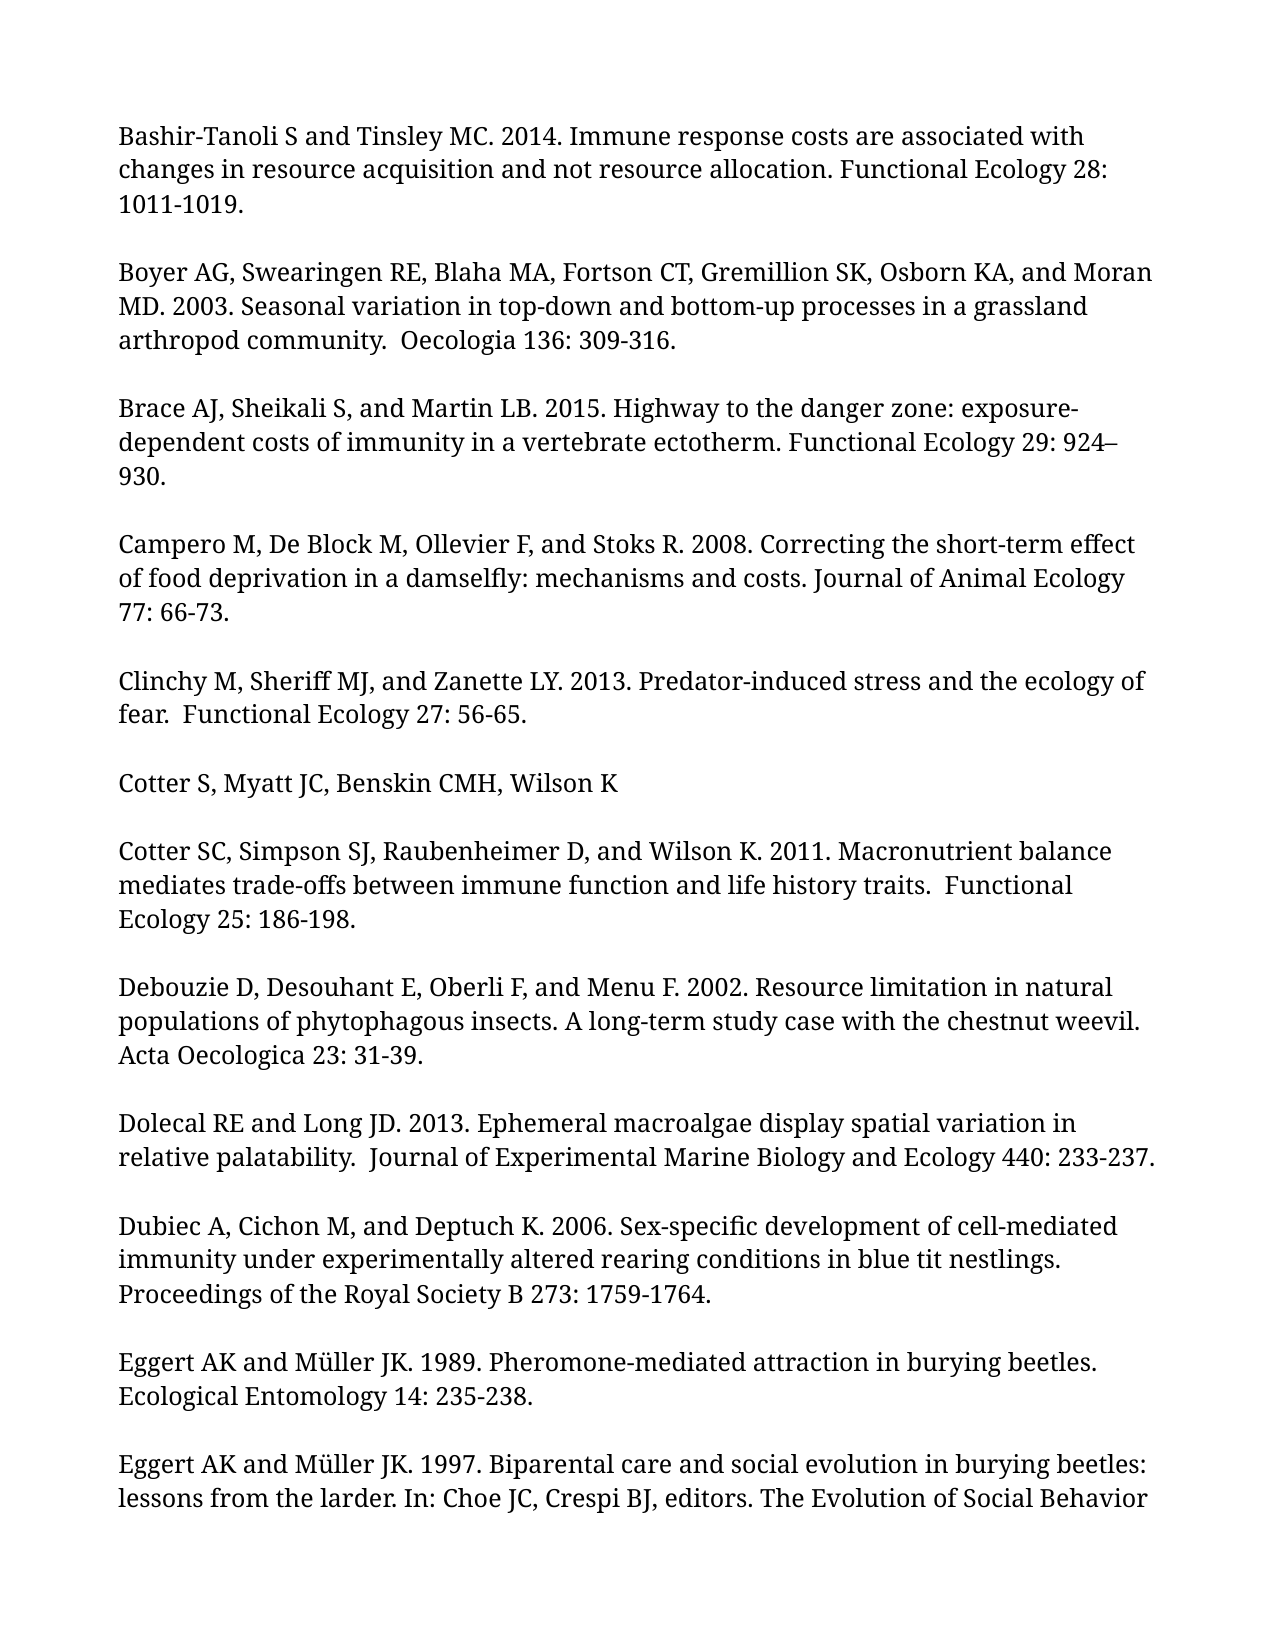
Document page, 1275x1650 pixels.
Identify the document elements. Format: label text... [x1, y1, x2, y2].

text Cotter SC, Simpson SJ, Raubenheimer D, and Wilson K. 2011. Macronutrient balance mediates trade-offs between immune function and life history traits. Functional Ecology 25: 186-198. [118, 833, 1157, 936]
text Dubiec A, Cichon M, and Deptuch K. 2006. Sex-specific development of cell-mediated immunity under experimentally altered rearing conditions in blue tit nestlings. Proceedings of the Royal Society B 273: 1759-1764. [118, 1208, 1157, 1310]
text Bashir-Tanoli S and Tinsley MC. 2014. Immune response costs are associated with changes in resource acquisition and not resource allocation. Functional Ecology 28: 1011-1019. [118, 118, 1157, 220]
text Boyer AG, Swearingen RE, Blaha MA, Fortson CT, Gremillion SK, Osborn KA, and Moran MD. 2003. Seasonal variation in top-down and bottom-up processes in a grassland arthropod community. Oecologia 136: 309-316. [118, 254, 1157, 357]
text Eggert AK and Müller JK. 1997. Biparental care and social evolution in burying beetles: lessons from the larder. In: Choe JC, Crespi BJ, editors. The Evolution of Social Behavior [118, 1447, 1157, 1515]
text Eggert AK and Müller JK. 1989. Pheromone-mediated attraction in burying beetles. Ecological Entomology 14: 235-238. [118, 1344, 1157, 1412]
text Brace AJ, Sheikali S, and Martin LB. 2015. Highway to the danger zone: exposure-dependent costs of immunity in a vertebrate ectotherm. Functional Ecology 29: 924–930. [118, 391, 1157, 493]
text Cotter S, Myatt JC, Benskin CMH, Wilson K [118, 765, 1157, 799]
text Debouzie D, Desouhant E, Oberli F, and Menu F. 2002. Resource limitation in natural populations of phytophagous insects. A long-term study case with the chestnut weevil. Acta Oecologica 23: 31-39. [118, 970, 1157, 1072]
text Campero M, De Block M, Ollevier F, and Stoks R. 2008. Correcting the short-term effect of food deprivation in a damselfly: mechanisms and costs. Journal of Animal Ecology 77: 66-73. [118, 527, 1157, 629]
text Dolecal RE and Long JD. 2013. Ephemeral macroalgae display spatial variation in relative palatability. Journal of Experimental Marine Biology and Ecology 440: 233-237. [118, 1106, 1157, 1174]
text Clinchy M, Sheriff MJ, and Zanette LY. 2013. Predator-induced stress and the ecology of fear. Functional Ecology 27: 56-65. [118, 663, 1157, 731]
